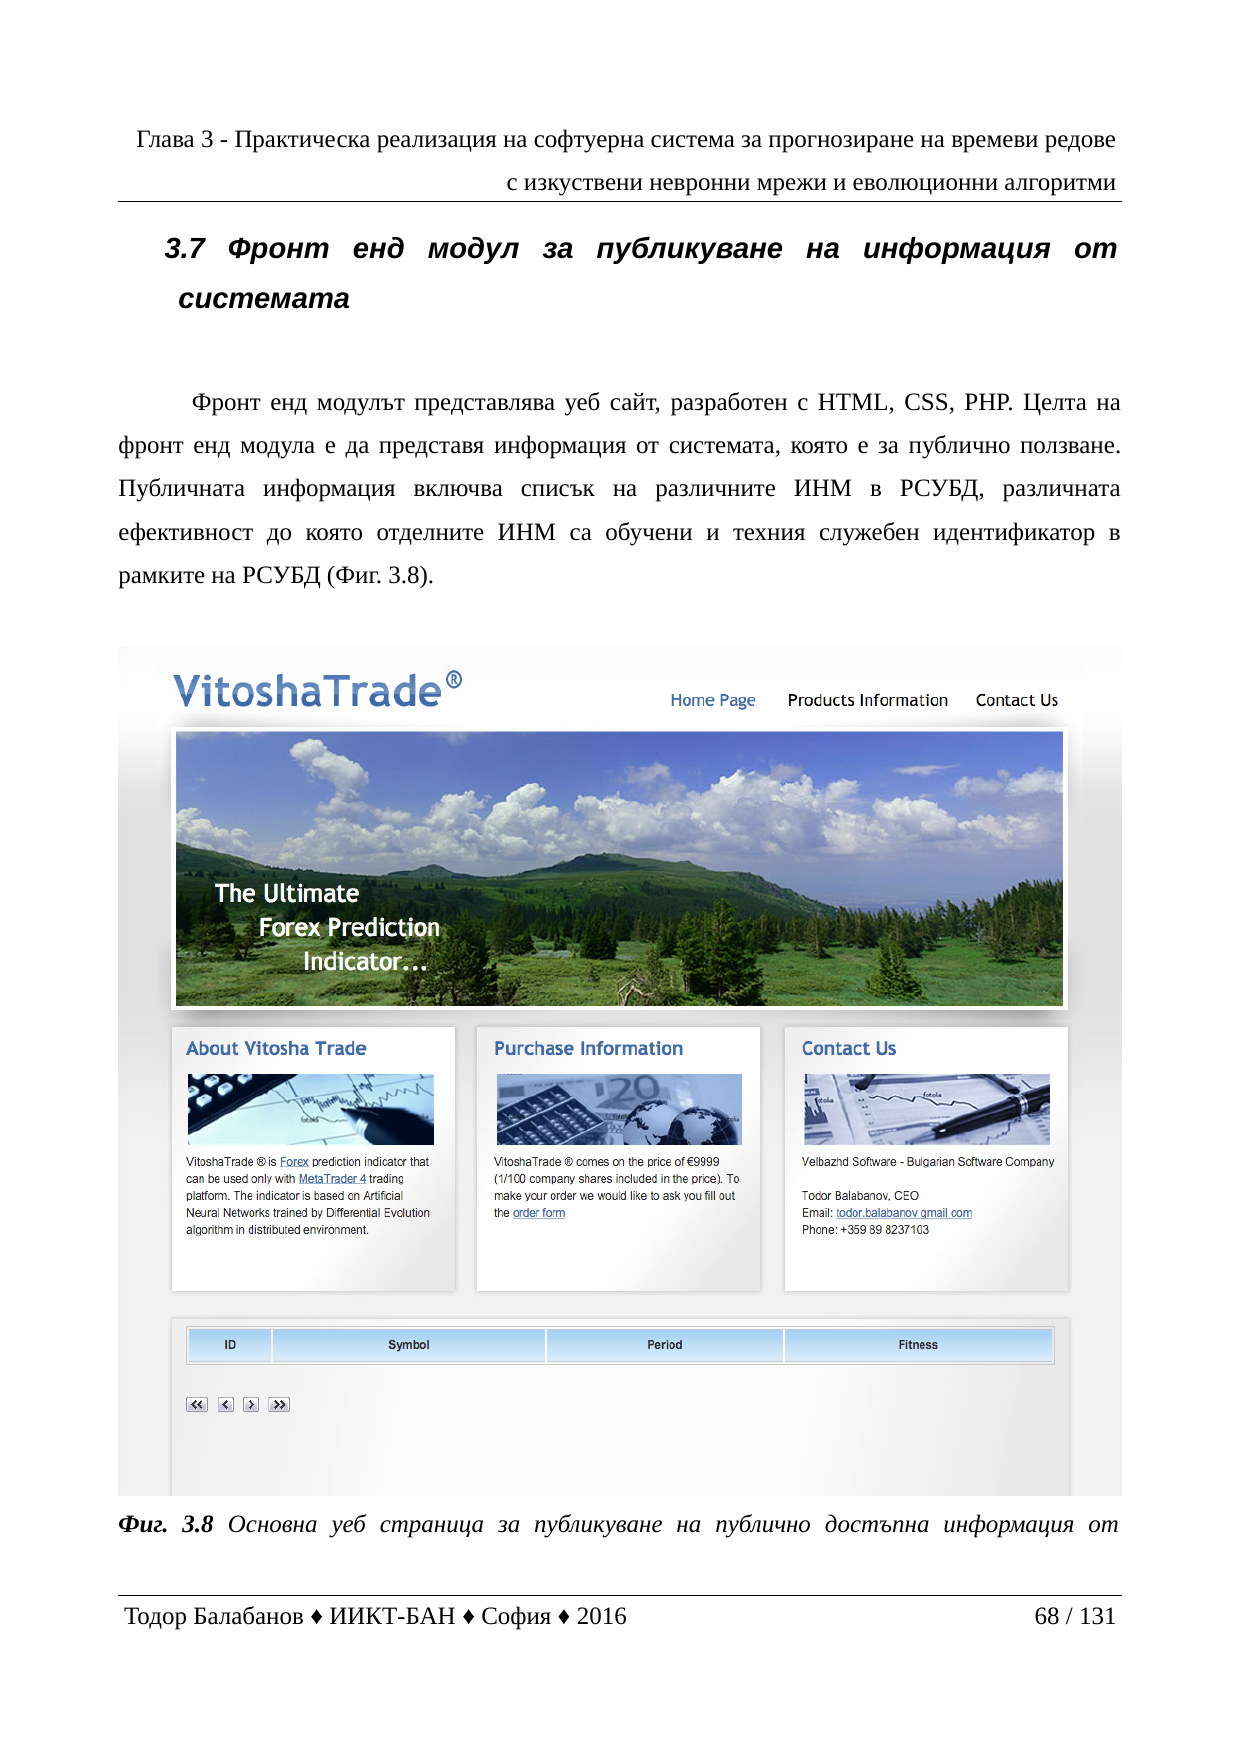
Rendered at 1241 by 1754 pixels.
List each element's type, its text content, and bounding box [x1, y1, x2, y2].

picture [118, 646, 1122, 1496]
subtitle 3.7 Фронт енд модул за публикуване на информация от системата [118, 231, 1122, 315]
text Фиг. 3.8 Основна уеб страница за публикуване на публично достъпна информация от [118, 1496, 1122, 1538]
text Фронт енд модулът представлява уеб сайт, разработен с HTML, CSS, PHP. Целта на фронт енд модула е да представя информация от системата, която е за публично ползване. Публичната информация включва списък на различните ИНМ в РСУБД, различната ефективност до която отделните ИНМ са обучени и техния служебен идентификатор в рамките на РСУБД (Фиг. 3.8). [118, 387, 1122, 588]
